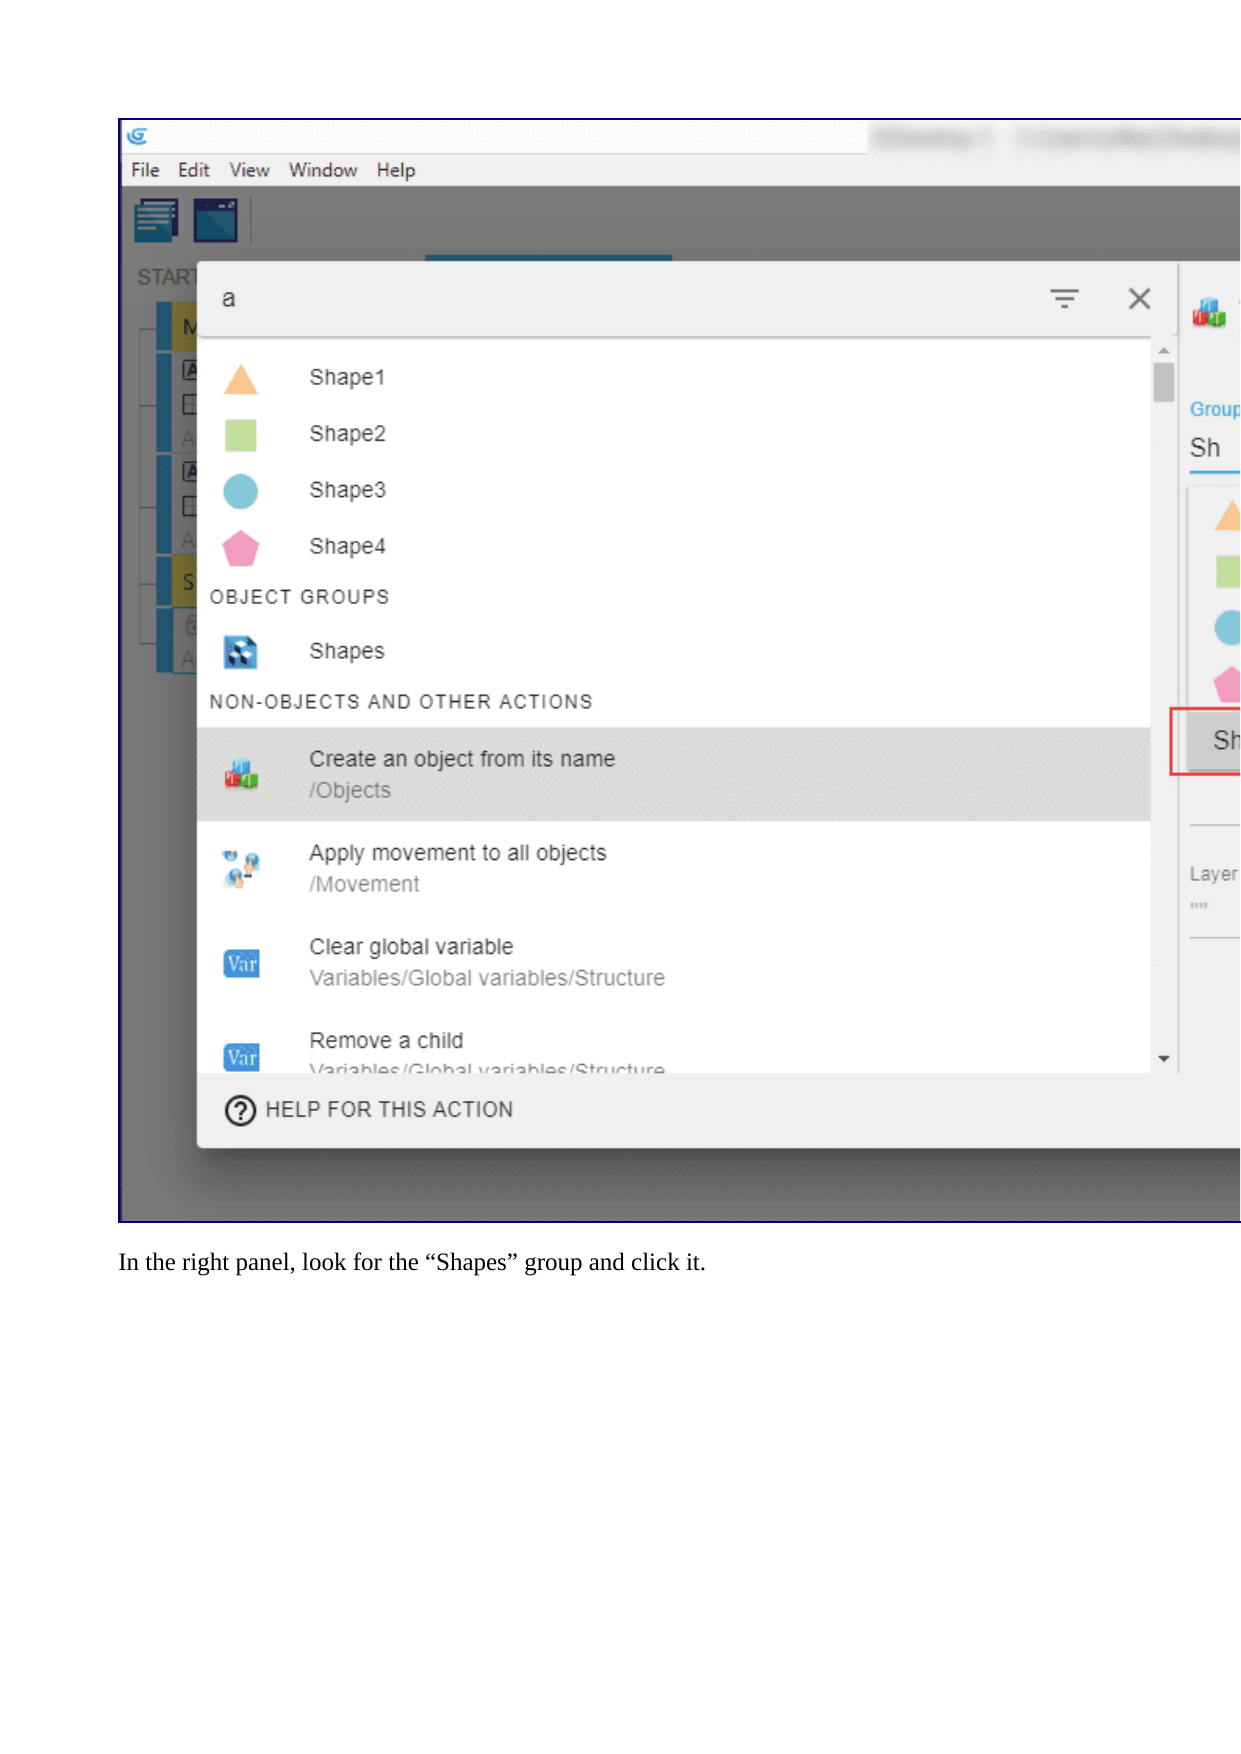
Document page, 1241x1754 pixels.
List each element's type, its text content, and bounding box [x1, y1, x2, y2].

text In the right panel, look for the “Shapes” group and click it. [118, 1247, 1122, 1276]
picture [120, 120, 1241, 1221]
